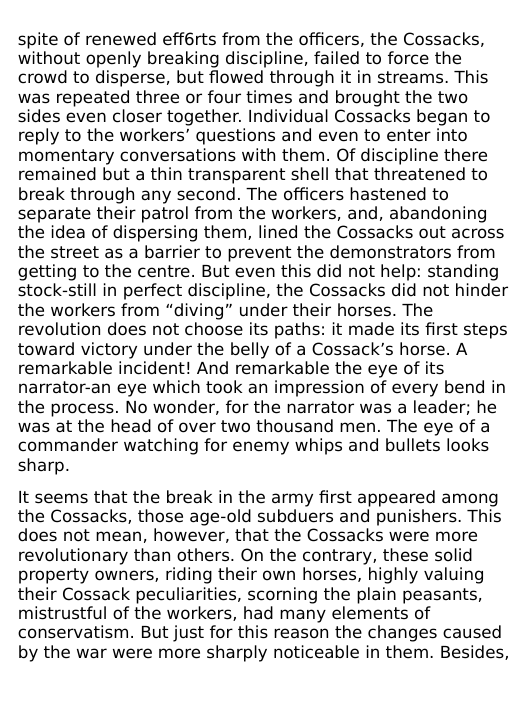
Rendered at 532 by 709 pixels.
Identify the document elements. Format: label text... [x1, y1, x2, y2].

text spite of renewed eff6rts from the officers, the Cossacks, without openly breaking discipline, failed to force the crowd to disperse, but flowed through it in streams. This was repeated three or four times and brought the two sides even closer together. Individual Cossacks began to reply to the workers’ questions and even to enter into momentary conversations with them. Of discipline there remained but a thin transparent shell that threatened to break through any second. The officers hastened to separate their patrol from the workers, and, abandoning the idea of dispersing them, lined the Cossacks out across the street as a barrier to prevent the demonstrators from getting to the centre. But even this did not help: standing stock-still in perfect discipline, the Cossacks did not hinder the workers from “diving” under their horses. The revolution does not choose its paths: it made its first steps toward victory under the belly of a Cossack’s horse. A remarkable incident! And remarkable the eye of its narrator-an eye which took an impression of every bend in the process. No wonder, for the narrator was a leader; he was at the head of over two thousand men. The eye of a commander watching for enemy whips and bullets looks sharp. [18, 29, 514, 475]
text It seems that the break in the army first appeared among the Cossacks, those age-old subduers and punishers. This does not mean, however, that the Cossacks were more revolutionary than others. On the contrary, these solid property owners, riding their own horses, highly valuing their Cossack peculiarities, scorning the plain peasants, mistrustful of the workers, had many elements of conservatism. But just for this reason the changes caused by the war were more sharply noticeable in them. Besides, [18, 488, 514, 662]
